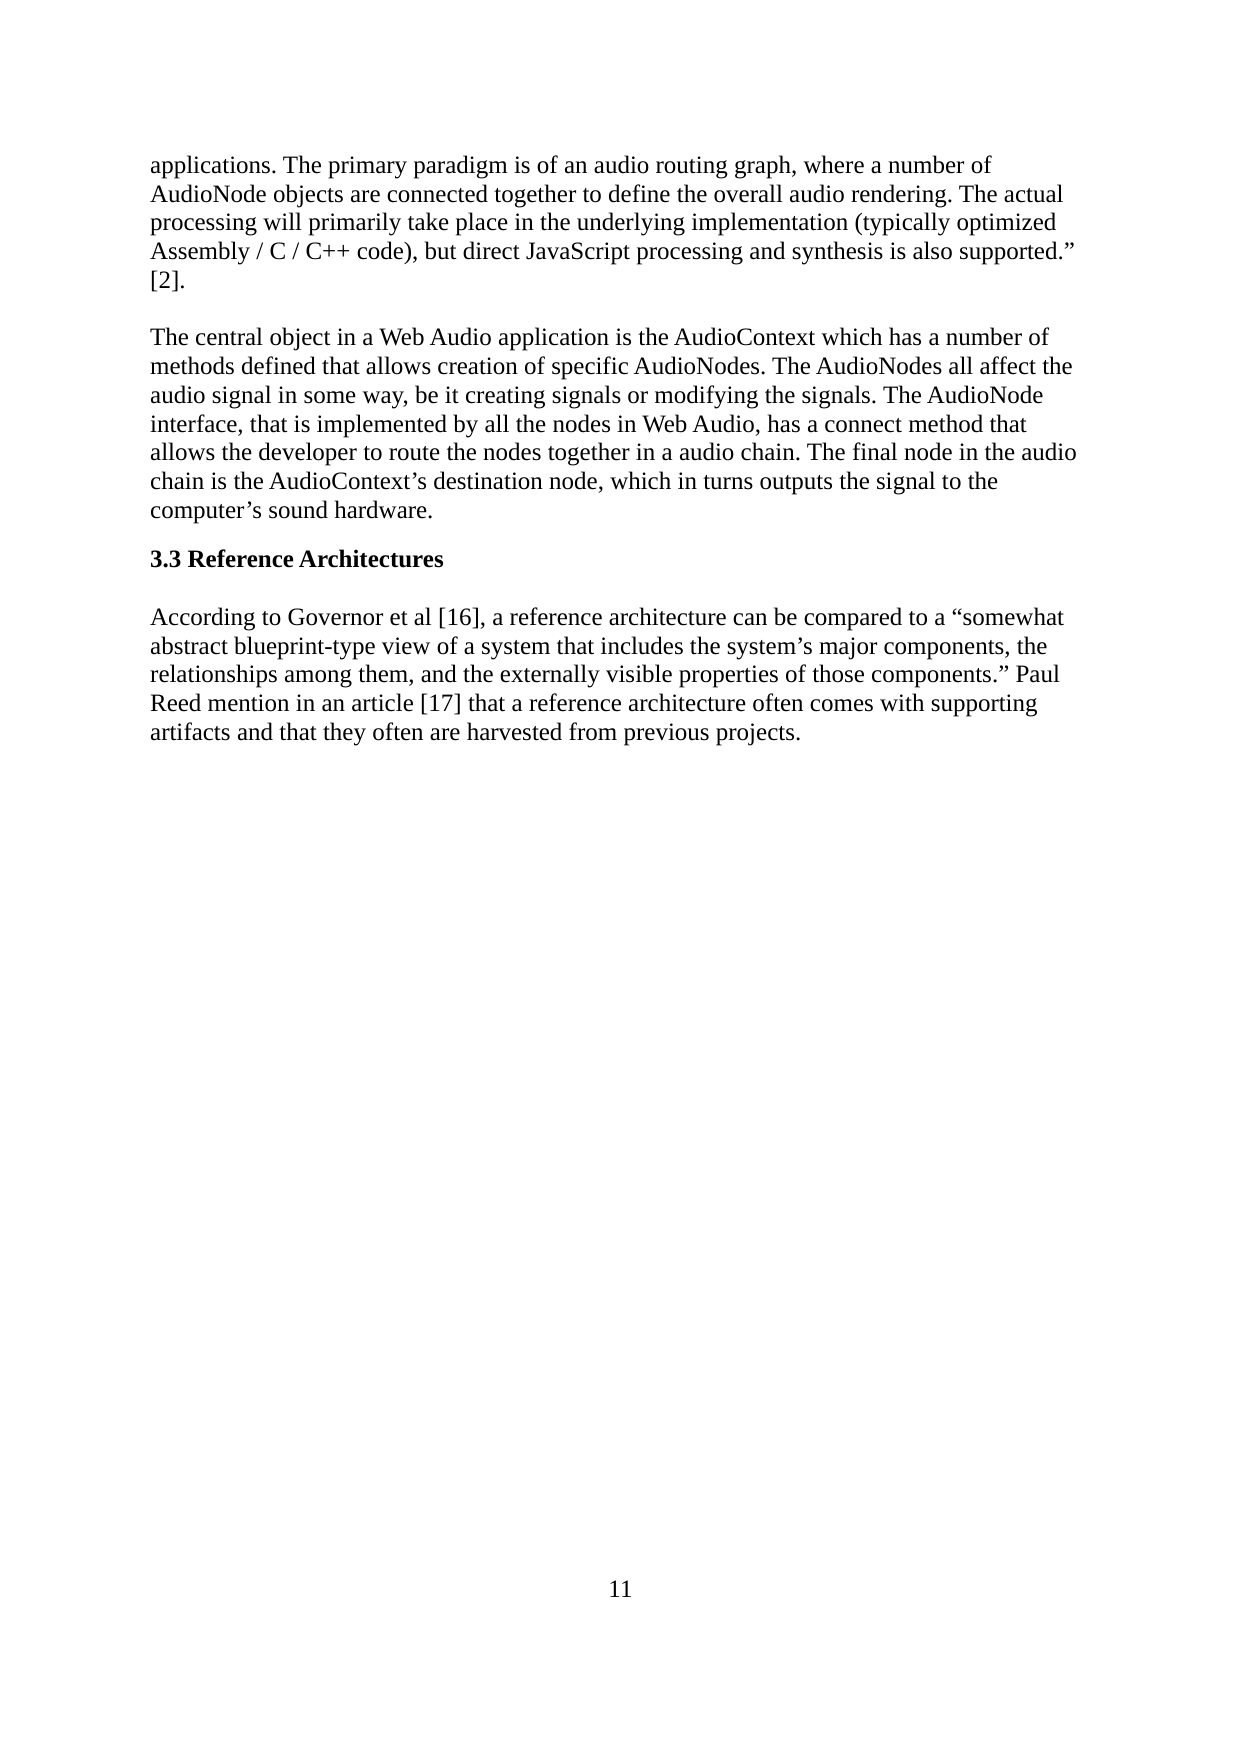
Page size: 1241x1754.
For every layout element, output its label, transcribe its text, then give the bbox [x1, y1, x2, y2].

text applications. The primary paradigm is of an audio routing graph, where a number of AudioNode objects are connected together to define the overall audio rendering. The actual processing will primarily take place in the underlying implementation (typically optimized Assembly / C / C++ code), but direct JavaScript processing and synthesis is also supported.” [2]. [150, 150, 1090, 294]
subtitle 3.3 Reference Architectures [150, 544, 1090, 573]
text The central object in a Web Audio application is the AudioContext which has a number of methods defined that allows creation of specific AudioNodes. The AudioNodes all affect the audio signal in some way, be it creating signals or modifying the signals. The AudioNode interface, that is implemented by all the nodes in Web Audio, has a connect method that allows the developer to route the nodes together in a audio chain. The final node in the audio chain is the AudioContext’s destination node, which in turns outputs the signal to the computer’s sound hardware. [150, 322, 1090, 524]
text According to Governor et al [16], a reference architecture can be compared to a “somewhat abstract blueprint-type view of a system that includes the system’s major components, the relationships among them, and the externally visible properties of those components.” Paul Reed mention in an article [17] that a reference architecture often comes with supporting artifacts and that they often are harvested from previous projects. [150, 602, 1090, 746]
